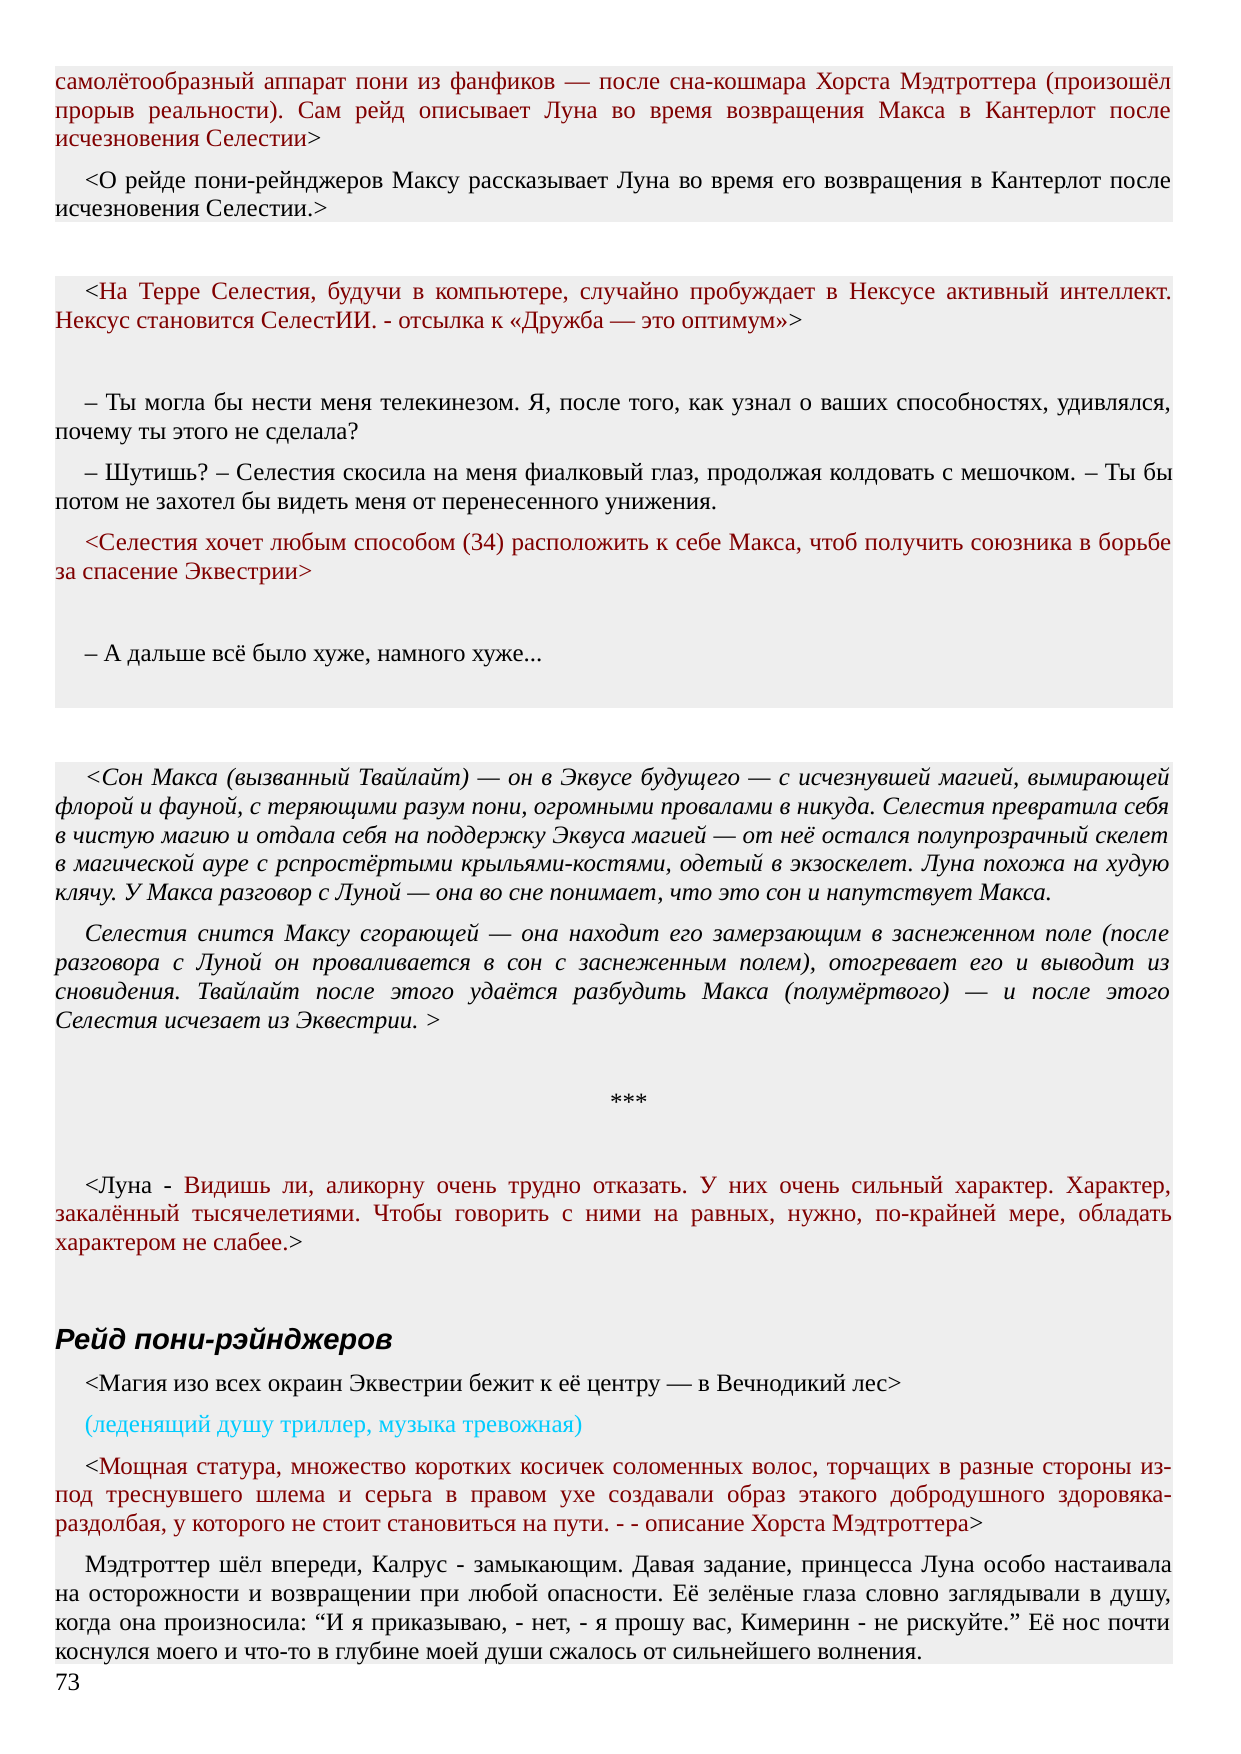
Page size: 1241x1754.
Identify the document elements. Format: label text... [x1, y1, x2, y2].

text Селестия снится Максу сгорающей — она находит его замерзающим в заснеженном поле (после разговора с Луной он проваливается в сон с заснеженным полем), отогревает его и выводит из сновидения. Твайлайт после этого удаётся разбудить Макса (полумёртвого) — и после этого Селестия исчезает из Эквестрии. > [55, 918, 1173, 1033]
text Мэдтроттер шёл впереди, Калрус - замыкающим. Давая задание, принцесса Луна особо настаивала на осторожности и возвращении при любой опасности. Её зелёные глаза словно заглядывали в душу, когда она произносила: “И я приказываю, - нет, - я прошу вас, Кимеринн - не рискуйте.” Её нос почти коснулся моего и что-то в глубине моей души сжалось от сильнейшего волнения. [55, 1549, 1173, 1664]
subtitle Рейд пони-рэйнджеров [55, 1322, 1173, 1356]
text <Луна - Видишь ли, аликорну очень трудно отказать. У них очень сильный характер. Характер, закалённый тысячелетиями. Чтобы говорить с ними на равных, нужно, по-крайней мере, обладать характером не слабее.> [55, 1170, 1173, 1256]
text *** [55, 1087, 1173, 1116]
text самолётообразный аппарат пони из фанфиков — после сна-кошмара Хорста Мэдтроттера (произошёл прорыв реальности). Сам рейд описывает Луна во время возвращения Макса в Кантерлот после исчезновения Селестии> [55, 66, 1173, 152]
text <Магия изо всех окраин Эквестрии бежит к её центру — в Вечнодикий лес> [55, 1368, 1173, 1397]
text <Селестия хочет любым способом (34) расположить к себе Макса, чтоб получить союзника в борьбе за спасение Эквестрии> [55, 527, 1173, 585]
text (леденящий душу триллер, музыка тревожная) [55, 1409, 1173, 1438]
text – Ты могла бы нести меня телекинезом. Я, после того, как узнал о ваших способностях, удивлялся, почему ты этого не сделала? [55, 387, 1173, 445]
text – Шутишь? – Селестия скосила на меня фиалковый глаз, продолжая колдовать с мешочком. – Ты бы потом не захотел бы видеть меня от перенесенного унижения. [55, 457, 1173, 515]
text – А дальше всё было хуже, намного хуже... [55, 638, 1173, 667]
text <О рейде пони-рейнджеров Максу рассказывает Луна во время его возвращения в Кантерлот после исчезновения Селестии.> [55, 165, 1173, 222]
text <Сон Макса (вызванный Твайлайт) — он в Эквусе будущего — с исчезнувшей магией, вымирающей флорой и фауной, с теряющими разум пони, огромными провалами в никуда. Селестия превратила себя в чистую магию и отдала себя на поддержку Эквуса магией — от неё остался полупрозрачный скелет в магической ауре с рспростёртыми крыльями-костями, одетый в экзоскелет. Луна похожа на худую клячу. У Макса разговор с Луной — она во сне понимает, что это сон и напутствует Макса. [55, 762, 1173, 906]
text <Мощная статура, множество коротких косичек соломенных волос, торчащих в разные стороны из-под треснувшего шлема и серьга в правом ухе создавали образ этакого добродушного здоровяка-раздолбая, у которого не стоит становиться на пути. - - описание Хорста Мэдтроттера> [55, 1451, 1173, 1537]
text <На Терре Селестия, будучи в компьютере, случайно пробуждает в Нексусе активный интеллект. Нексус становится СелестИИ. - отсылка к «Дружба — это оптимум»> [55, 276, 1173, 333]
